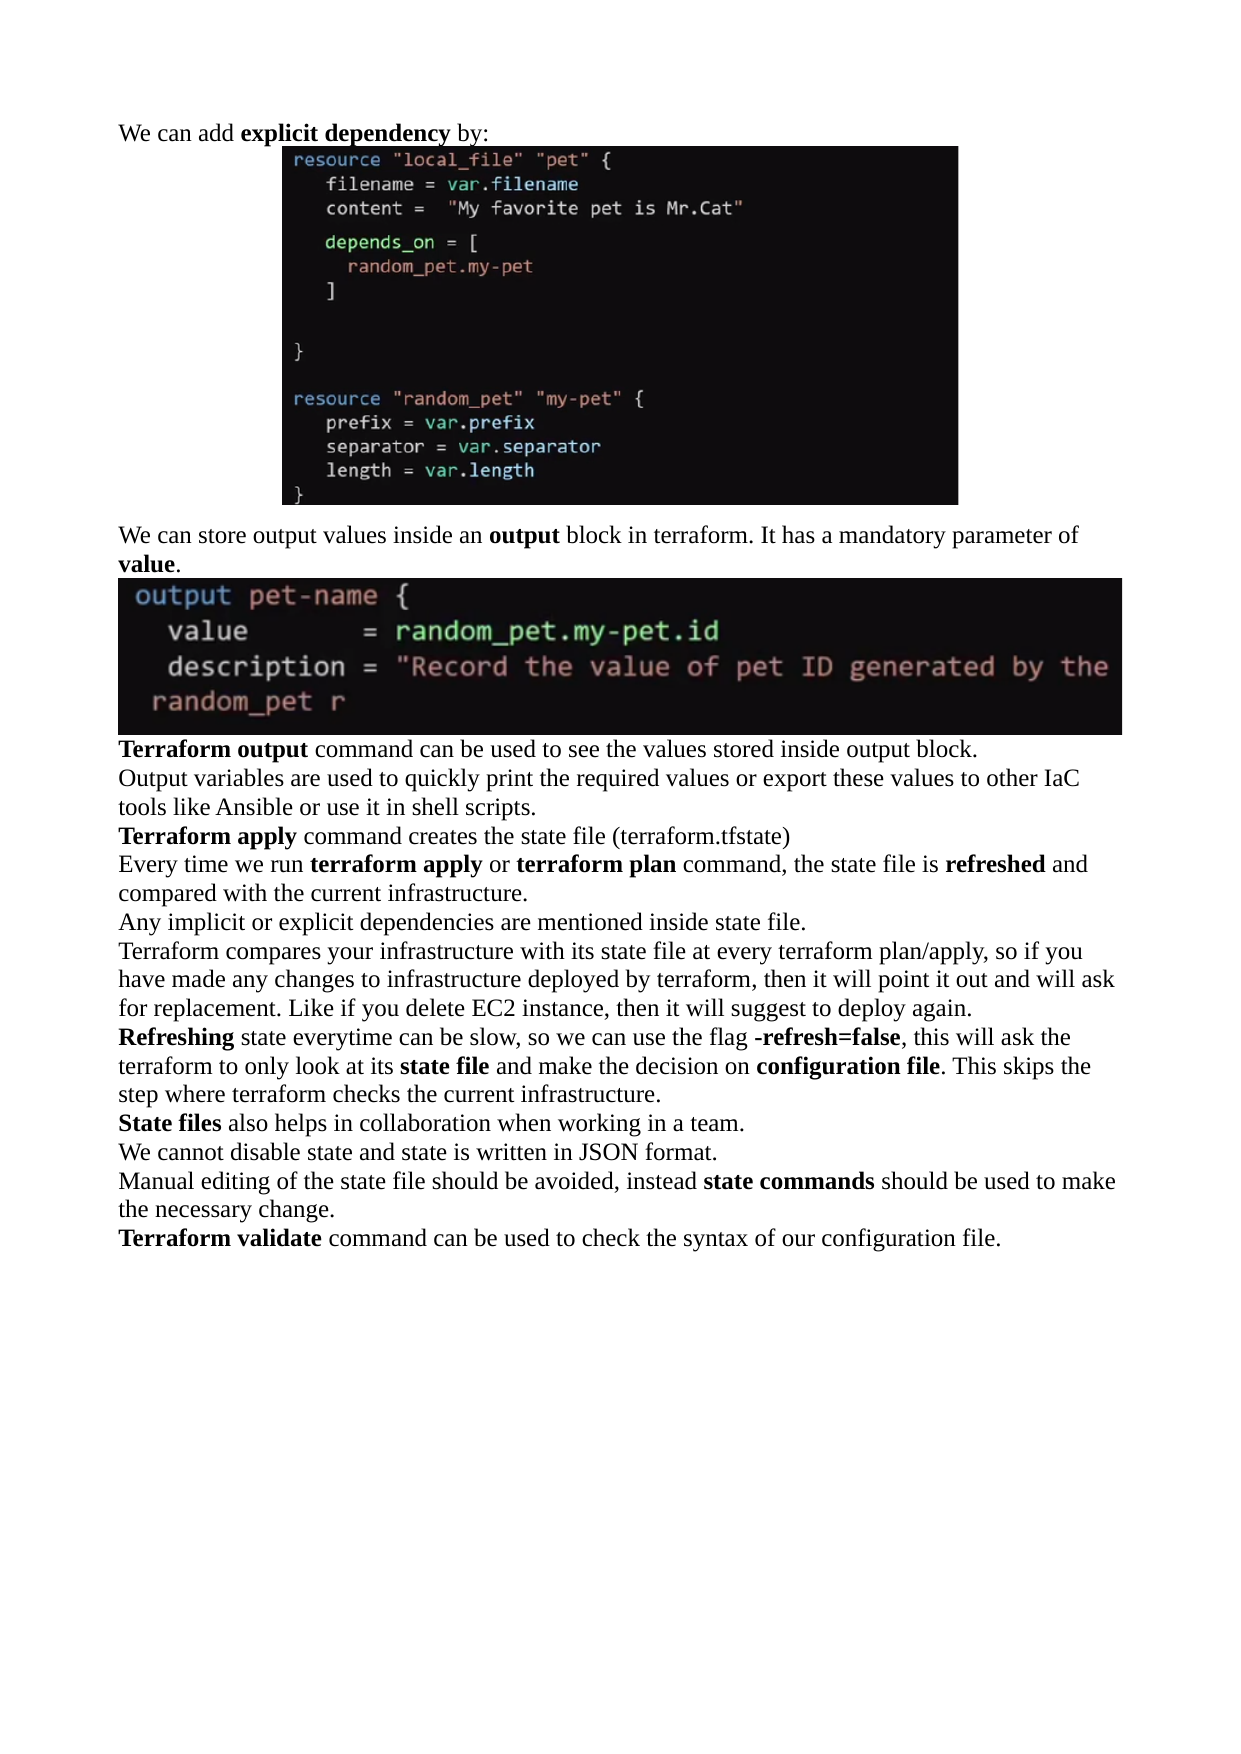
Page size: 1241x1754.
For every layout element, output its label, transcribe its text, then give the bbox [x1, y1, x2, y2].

text Terraform validate command can be used to check the syntax of our configuration file. [118, 1223, 1122, 1252]
text We cannot disable state and state is written in JSON format. [118, 1137, 1122, 1166]
text We can add explicit dependency by: [118, 118, 1122, 147]
text Terraform output command can be used to see the values stored inside output block. [118, 735, 1122, 763]
text Terraform compares your infrastructure with its state file at every terraform plan/apply, so if you have made any changes to infrastructure deployed by terraform, then it will point it out and will ask for replacement. Like if you delete EC2 instance, then it will suggest to deploy again. [118, 936, 1122, 1022]
text Output variables are used to quickly print the required values or export these values to other IaC tools like Ansible or use it in shell scripts. [118, 763, 1122, 821]
text Every time we run terraform apply or terraform plan command, the state file is refreshed and compared with the current infrastructure. [118, 849, 1122, 907]
text Any implicit or explicit dependencies are mentioned inside state file. [118, 907, 1122, 936]
text State files also helps in collaboration when working in a team. [118, 1108, 1122, 1137]
text We can store output values inside an output block in terraform. It has a mandatory parameter of value. [118, 521, 1122, 578]
text Terraform apply command creates the state file (terraform.tfstate) [118, 821, 1122, 849]
text Refreshing state everytime can be slow, so we can use the flag -refresh=false, this will ask the terraform to only look at its state file and make the decision on configuration file. This skips the step where terraform checks the current infrastructure. [118, 1022, 1122, 1108]
text Manual editing of the state file should be avoided, instead state commands should be used to make the necessary change. [118, 1166, 1122, 1223]
picture [282, 146, 959, 505]
picture [118, 578, 1123, 735]
